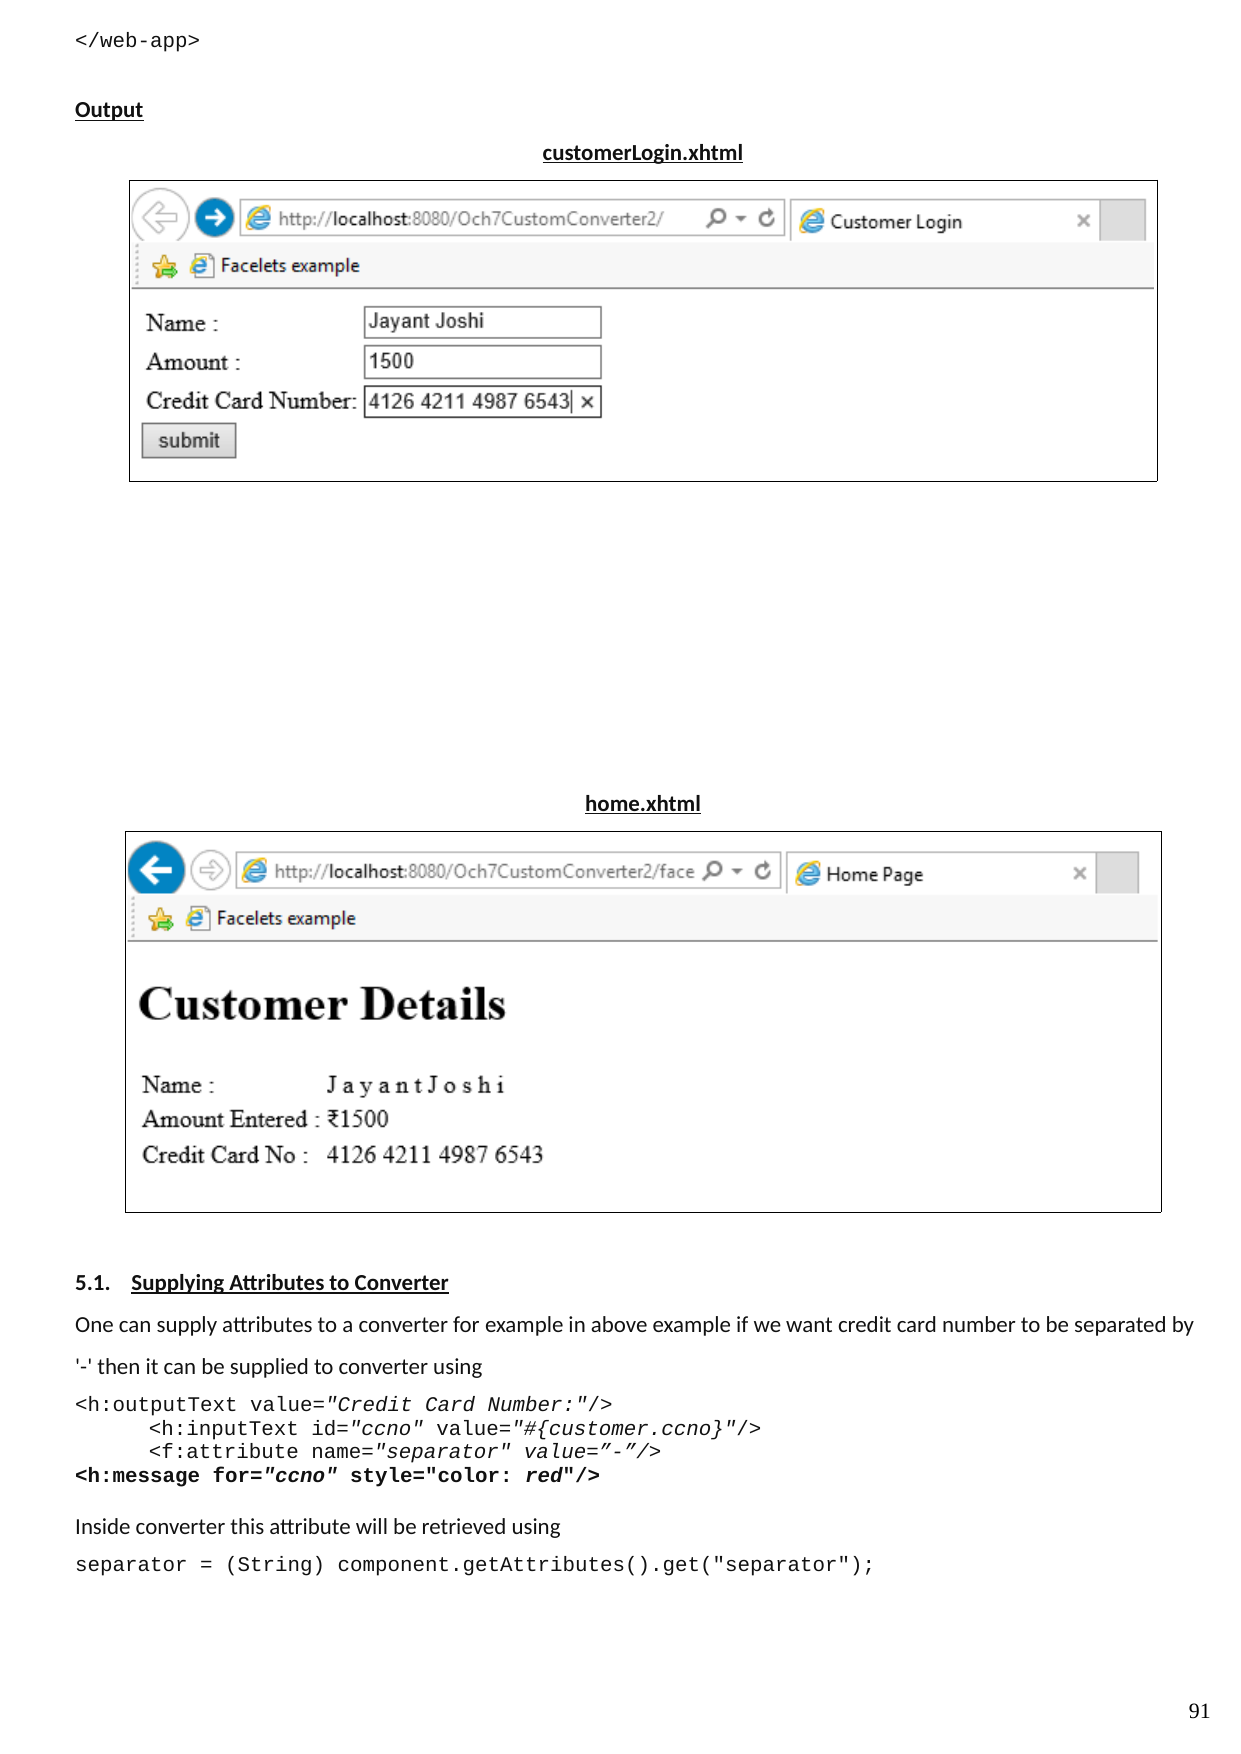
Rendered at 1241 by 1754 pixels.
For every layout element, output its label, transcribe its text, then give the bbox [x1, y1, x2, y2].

text <h:inputText id="ccno" value="#{customer.ccno}"/> [75, 1418, 1211, 1441]
text One can supply attributes to a converter for example in above example if we want credit card number to be separated by '-' then it can be supplied to converter using [75, 1310, 1211, 1380]
text </web-app> [75, 30, 1211, 54]
text Output [75, 96, 1211, 124]
text 5.1. Supplying Attributes to Converter [75, 1268, 1211, 1296]
text <h:outputText value="Credit Card Number:"/> [75, 1394, 1211, 1418]
text <h:message for="ccno" style="color: red"/> [75, 1465, 1211, 1489]
text home.xhtml [75, 789, 1211, 817]
text Inside converter this attribute will be retrieved using [75, 1512, 1211, 1540]
text <f:attribute name="separator" value=”-”/> [75, 1441, 1211, 1465]
text separator = (String) component.getAttributes().get("separator"); [75, 1554, 1211, 1578]
text customerLogin.xhtml [75, 138, 1211, 166]
